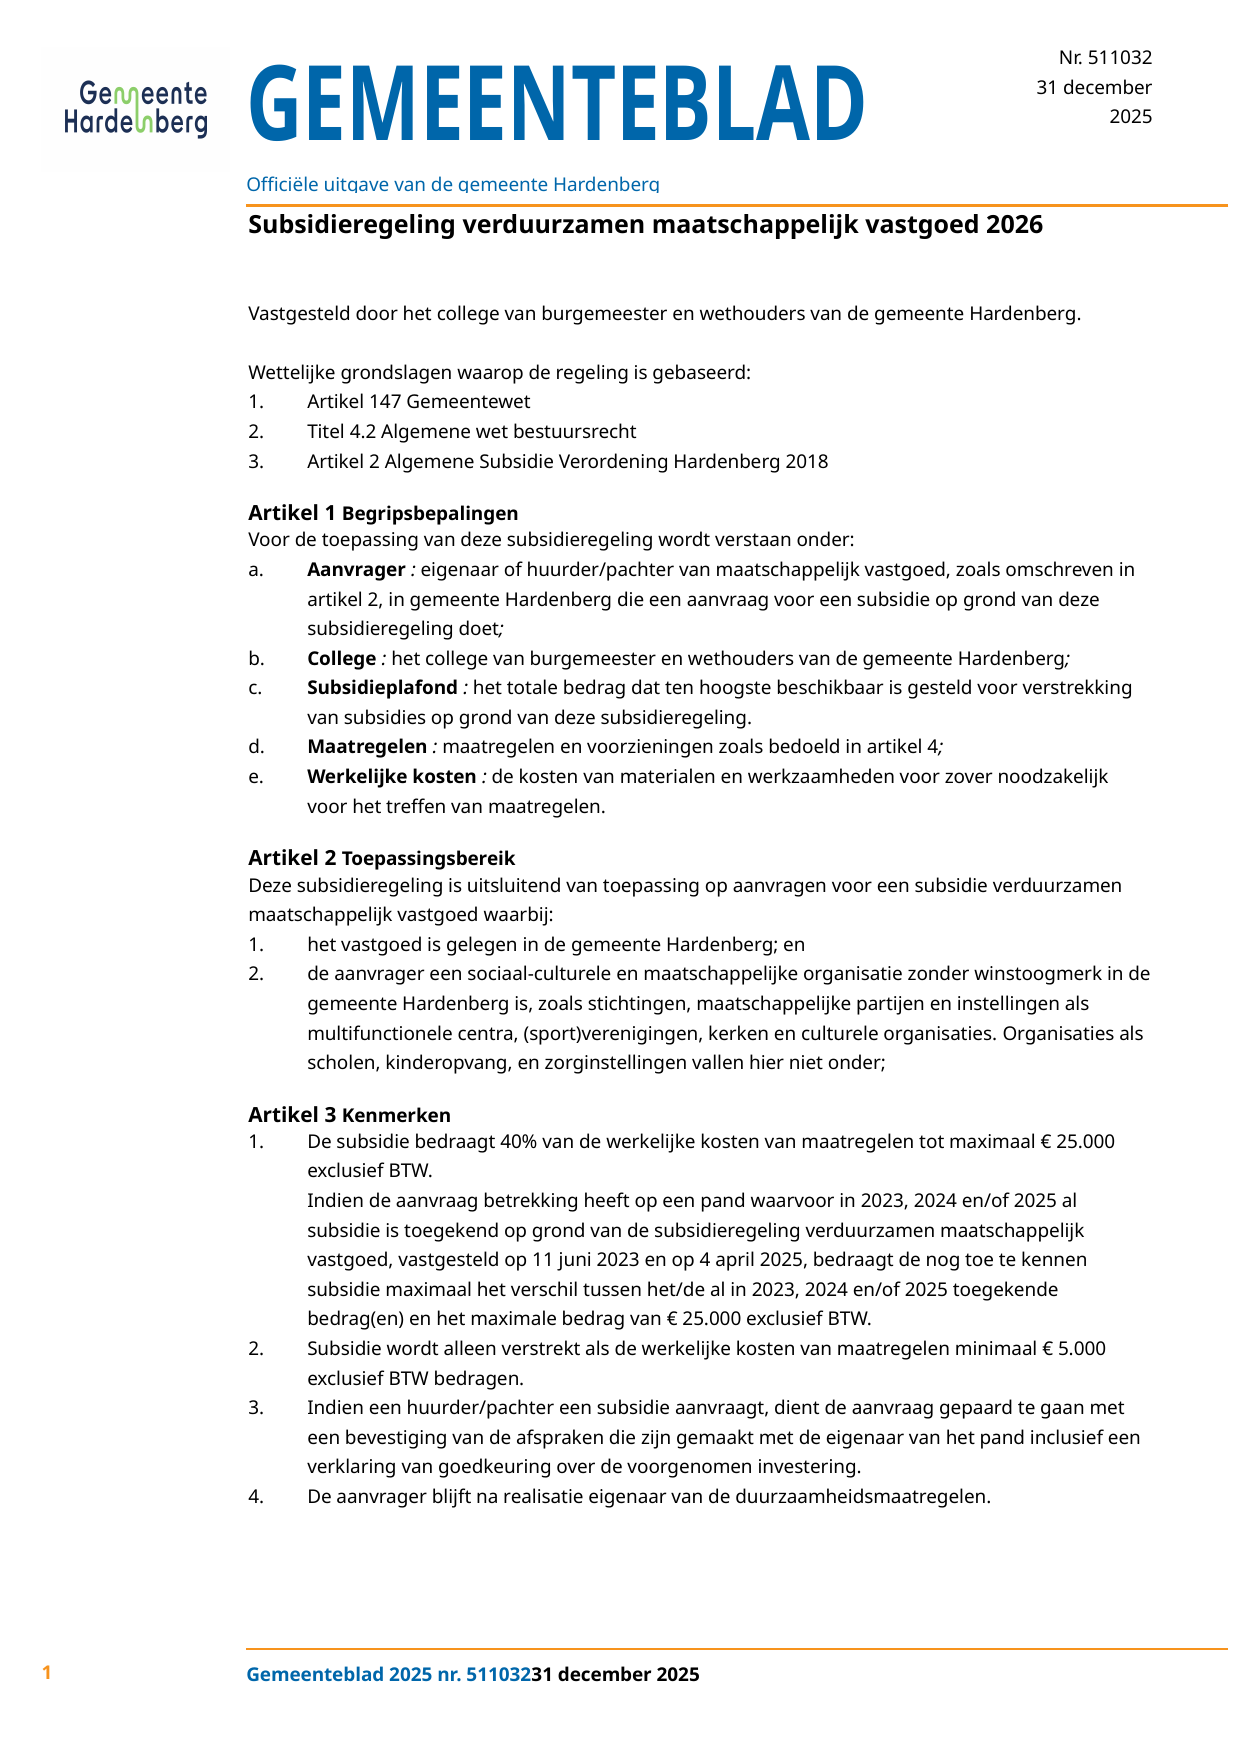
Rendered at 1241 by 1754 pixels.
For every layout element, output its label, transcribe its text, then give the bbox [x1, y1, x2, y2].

list Indien de aanvraag betrekking heeft op een pand waarvoor in 2023, 2024 en/of 2025 al subsidie is toegekend op grond van de subsidieregeling verduurzamen maatschappelijk vastgoed, vastgesteld op 11 juni 2023 en op 4 april 2025, bedraagt de nog toe te kennen subsidie maximaal het verschil tussen het/de al in 2023, 2024 en/of 2025 toegekende bedrag(en) en het maximale bedrag van € 25.000 exclusief BTW. [248, 1187, 1152, 1331]
list het vastgoed is gelegen in de gemeente Hardenberg; en [248, 931, 1152, 957]
text Deze subsidieregeling is uitsluitend van toepassing op aanvragen voor een subsidie verduurzamen maatschappelijk vastgoed waarbij: [248, 872, 1152, 927]
list De subsidie bedraagt 40% van de werkelijke kosten van maatregelen tot maximaal € 25.000 exclusief BTW. [248, 1128, 1152, 1183]
list Titel 4.2 Algemene wet bestuursrecht [248, 418, 1152, 444]
text Artikel 1 Begripsbepalingen [248, 498, 1152, 527]
list Aanvrager : eigenaar of huurder/pachter van maatschappelijk vastgoed, zoals omschreven in artikel 2, in gemeente Hardenberg die een aanvraag voor een subsidie op grond van deze subsidieregeling doet; [248, 556, 1152, 641]
list Indien een huurder/pachter een subsidie aanvraagt, dient de aanvraag gepaard te gaan met een bevestiging van de afspraken die zijn gemaakt met de eigenaar van het pand inclusief een verklaring van goedkeuring over de voorgenomen investering. [248, 1394, 1152, 1479]
picture [41, 47, 231, 172]
list Werkelijke kosten : de kosten van materialen en werkzaamheden voor zover noodzakelijk voor het treffen van maatregelen. [248, 763, 1152, 819]
list Maatregelen : maatregelen en voorzieningen zoals bedoeld in artikel 4; [248, 734, 1152, 759]
list Artikel 2 Algemene Subsidie Verordening Hardenberg 2018 [248, 448, 1152, 473]
list de aanvrager een sociaal-culturele en maatschappelijke organisatie zonder winstoogmerk in de gemeente Hardenberg is, zoals stichtingen, maatschappelijke partijen en instellingen als multifunctionele centra, (sport)verenigingen, kerken en culturele organisaties. Organisaties als scholen, kinderopvang, en zorginstellingen vallen hier niet onder; [248, 961, 1152, 1075]
text Wettelijke grondslagen waarop de regeling is gebaseerd: [248, 359, 1152, 385]
list Artikel 147 Gemeentewet [248, 389, 1152, 414]
list Subsidie wordt alleen verstrekt als de werkelijke kosten van maatregelen minimaal € 5.000 exclusief BTW bedragen. [248, 1335, 1152, 1391]
list College : het college van burgemeester en wethouders van de gemeente Hardenberg; [248, 645, 1152, 671]
text Voor de toepassing van deze subsidieregeling wordt verstaan onder: [248, 527, 1152, 552]
list De aanvrager blijft na realisatie eigenaar van de duurzaamheidsmaatregelen. [248, 1483, 1152, 1509]
text Artikel 2 Toepassingsbereik [248, 843, 1152, 872]
text Artikel 3 Kenmerken [248, 1100, 1152, 1128]
text Vastgesteld door het college van burgemeester en wethouders van de gemeente Hardenberg. [248, 300, 1152, 326]
list Subsidieplafond : het totale bedrag dat ten hoogste beschikbaar is gesteld voor verstrekking van subsidies op grond van deze subsidieregeling. [248, 674, 1152, 730]
text Subsidieregeling verduurzamen maatschappelijk vastgoed 2026 [248, 207, 1152, 241]
